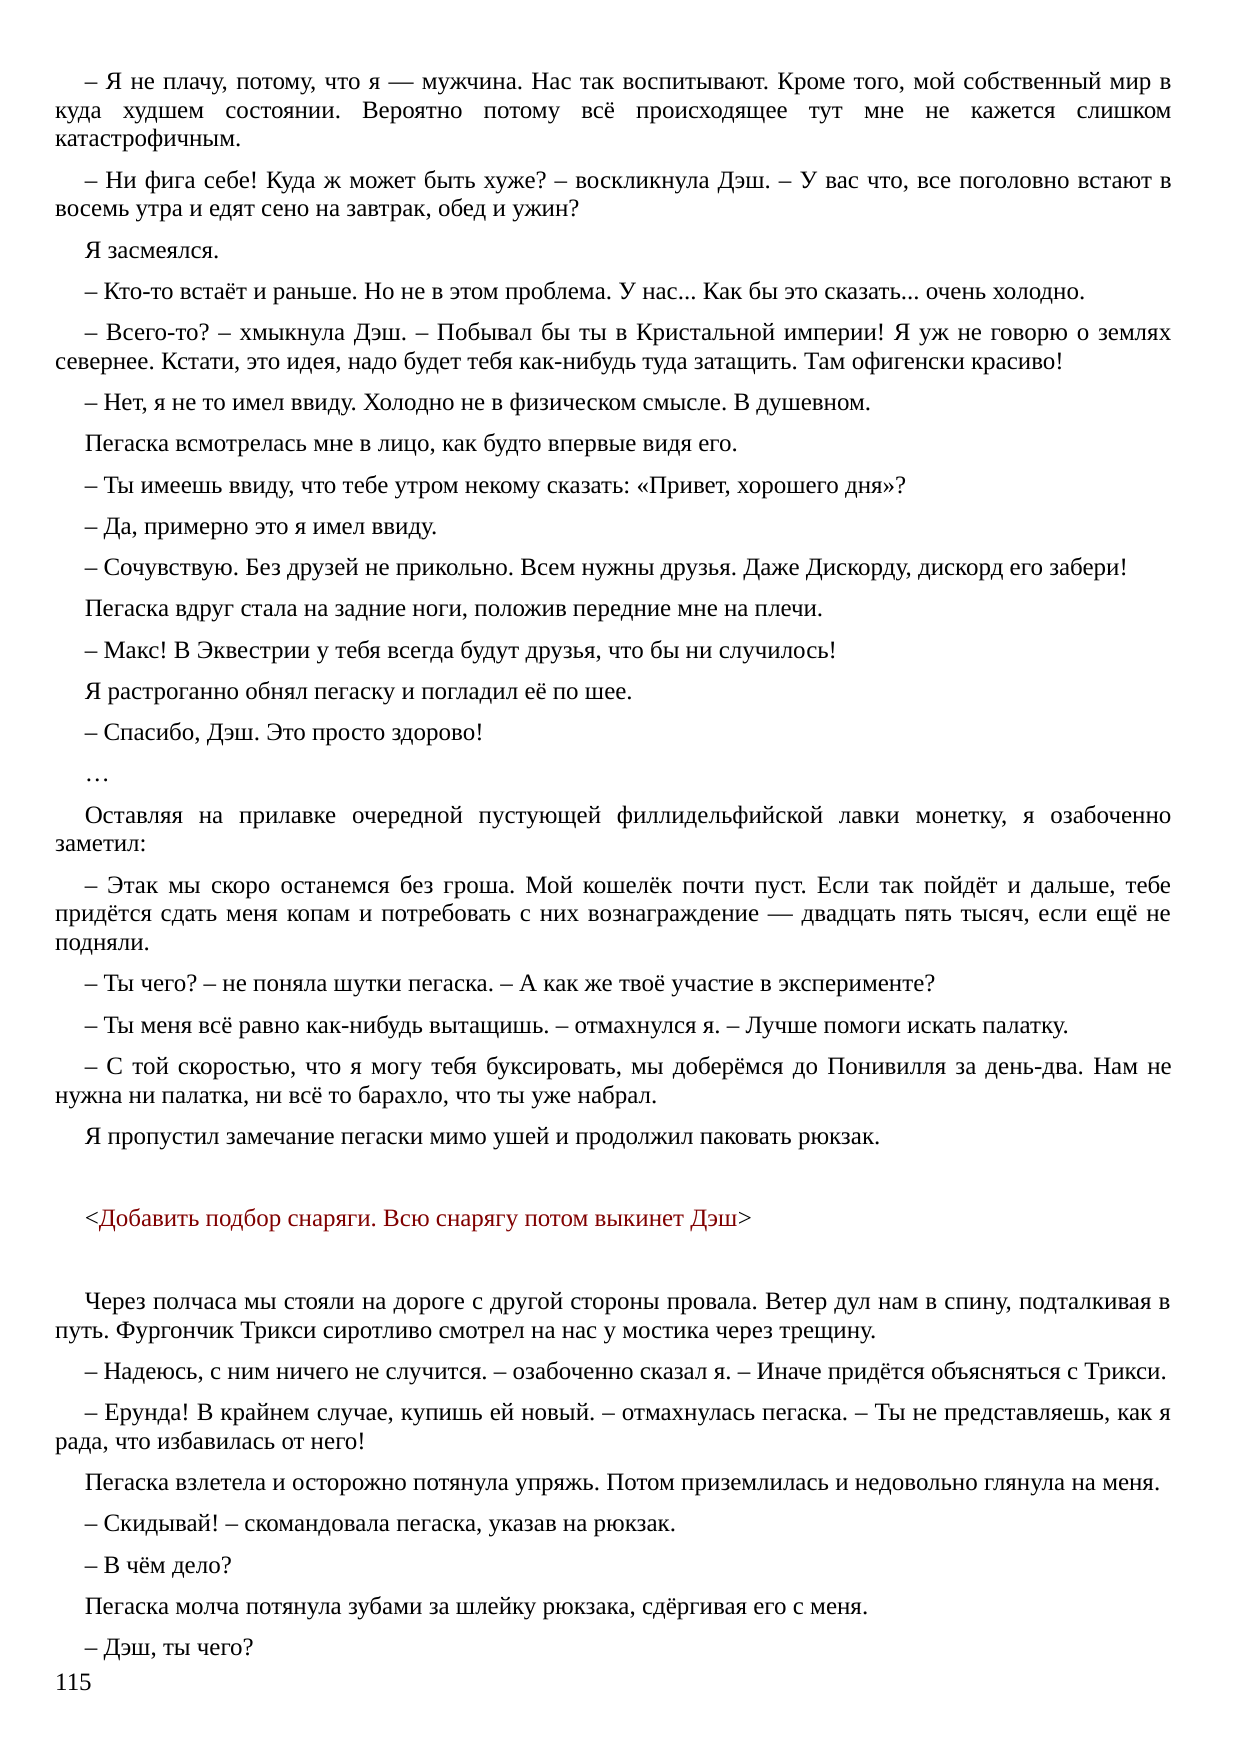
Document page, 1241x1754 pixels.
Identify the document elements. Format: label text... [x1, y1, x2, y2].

text Через полчаса мы стояли на дороге с другой стороны провала. Ветер дул нам в спину, подталкивая в путь. Фургончик Трикси сиротливо смотрел на нас у мостика через трещину. [55, 1286, 1173, 1343]
text Я растроганно обнял пегаску и погладил её по шее. [55, 676, 1173, 705]
text … [55, 758, 1173, 787]
text – Этак мы скоро останемся без гроша. Мой кошелёк почти пуст. Если так пойдёт и дальше, тебе придётся сдать меня копам и потребовать с них вознаграждение — двадцать пять тысяч, если ещё не подняли. [55, 870, 1173, 956]
text – Всего-то? – хмыкнула Дэш. – Побывал бы ты в Кристальной империи! Я уж не говорю о землях севернее. Кстати, это идея, надо будет тебя как-нибудь туда затащить. Там офигенски красиво! [55, 317, 1173, 375]
text Пегаска вдруг стала на задние ноги, положив передние мне на плечи. [55, 593, 1173, 622]
text – Ты чего? – не поняла шутки пегаска. – А как же твоё участие в эксперименте? [55, 968, 1173, 997]
text Я засмеялся. [55, 235, 1173, 263]
text – Нет, я не то имел ввиду. Холодно не в физическом смысле. В душевном. [55, 387, 1173, 416]
text – Макс! В Эквестрии у тебя всегда будут друзья, что бы ни случилось! [55, 635, 1173, 663]
text Я пропустил замечание пегаски мимо ушей и продолжил паковать рюкзак. [55, 1121, 1173, 1150]
text – Надеюсь, с ним ничего не случится. – озабоченно сказал я. – Иначе придётся объясняться с Трикси. [55, 1356, 1173, 1385]
text – Спасибо, Дэш. Это просто здорово! [55, 717, 1173, 746]
text – С той скоростью, что я могу тебя буксировать, мы доберёмся до Понивилля за день-два. Нам не нужна ни палатка, ни всё то барахло, что ты уже набрал. [55, 1051, 1173, 1108]
text – Ты имеешь ввиду, что тебе утром некому сказать: «Привет, хорошего дня»? [55, 470, 1173, 498]
text – В чём дело? [55, 1550, 1173, 1578]
text – Да, примерно это я имел ввиду. [55, 511, 1173, 540]
text – Ерунда! В крайнем случае, купишь ей новый. – отмахнулась пегаска. – Ты не представляешь, как я рада, что избавилась от него! [55, 1397, 1173, 1455]
text – Сочувствую. Без друзей не прикольно. Всем нужны друзья. Даже Дискорду, дискорд его забери! [55, 552, 1173, 581]
text <Добавить подбор снаряги. Всю снарягу потом выкинет Дэш> [55, 1203, 1173, 1232]
text – Кто-то встаёт и раньше. Но не в этом проблема. У нас... Как бы это сказать... очень холодно. [55, 276, 1173, 305]
text Пегаска молча потянула зубами за шлейку рюкзака, сдёргивая его с меня. [55, 1591, 1173, 1620]
text – Скидывай! – скомандовала пегаска, указав на рюкзак. [55, 1508, 1173, 1537]
text Оставляя на прилавке очередной пустующей филлидельфийской лавки монетку, я озабоченно заметил: [55, 800, 1173, 857]
text – Я не плачу, потому, что я — мужчина. Нас так воспитывают. Кроме того, мой собственный мир в куда худшем состоянии. Вероятно потому всё происходящее тут мне не кажется слишком катастрофичным. [55, 66, 1173, 152]
text Пегаска всмотрелась мне в лицо, как будто впервые видя его. [55, 428, 1173, 457]
text – Ни фига себе! Куда ж может быть хуже? – воскликнула Дэш. – У вас что, все поголовно встают в восемь утра и едят сено на завтрак, обед и ужин? [55, 165, 1173, 222]
text – Дэш, ты чего? [55, 1632, 1173, 1661]
text Пегаска взлетела и осторожно потянула упряжь. Потом приземлилась и недовольно глянула на меня. [55, 1467, 1173, 1496]
text – Ты меня всё равно как-нибудь вытащишь. – отмахнулся я. – Лучше помоги искать палатку. [55, 1010, 1173, 1038]
